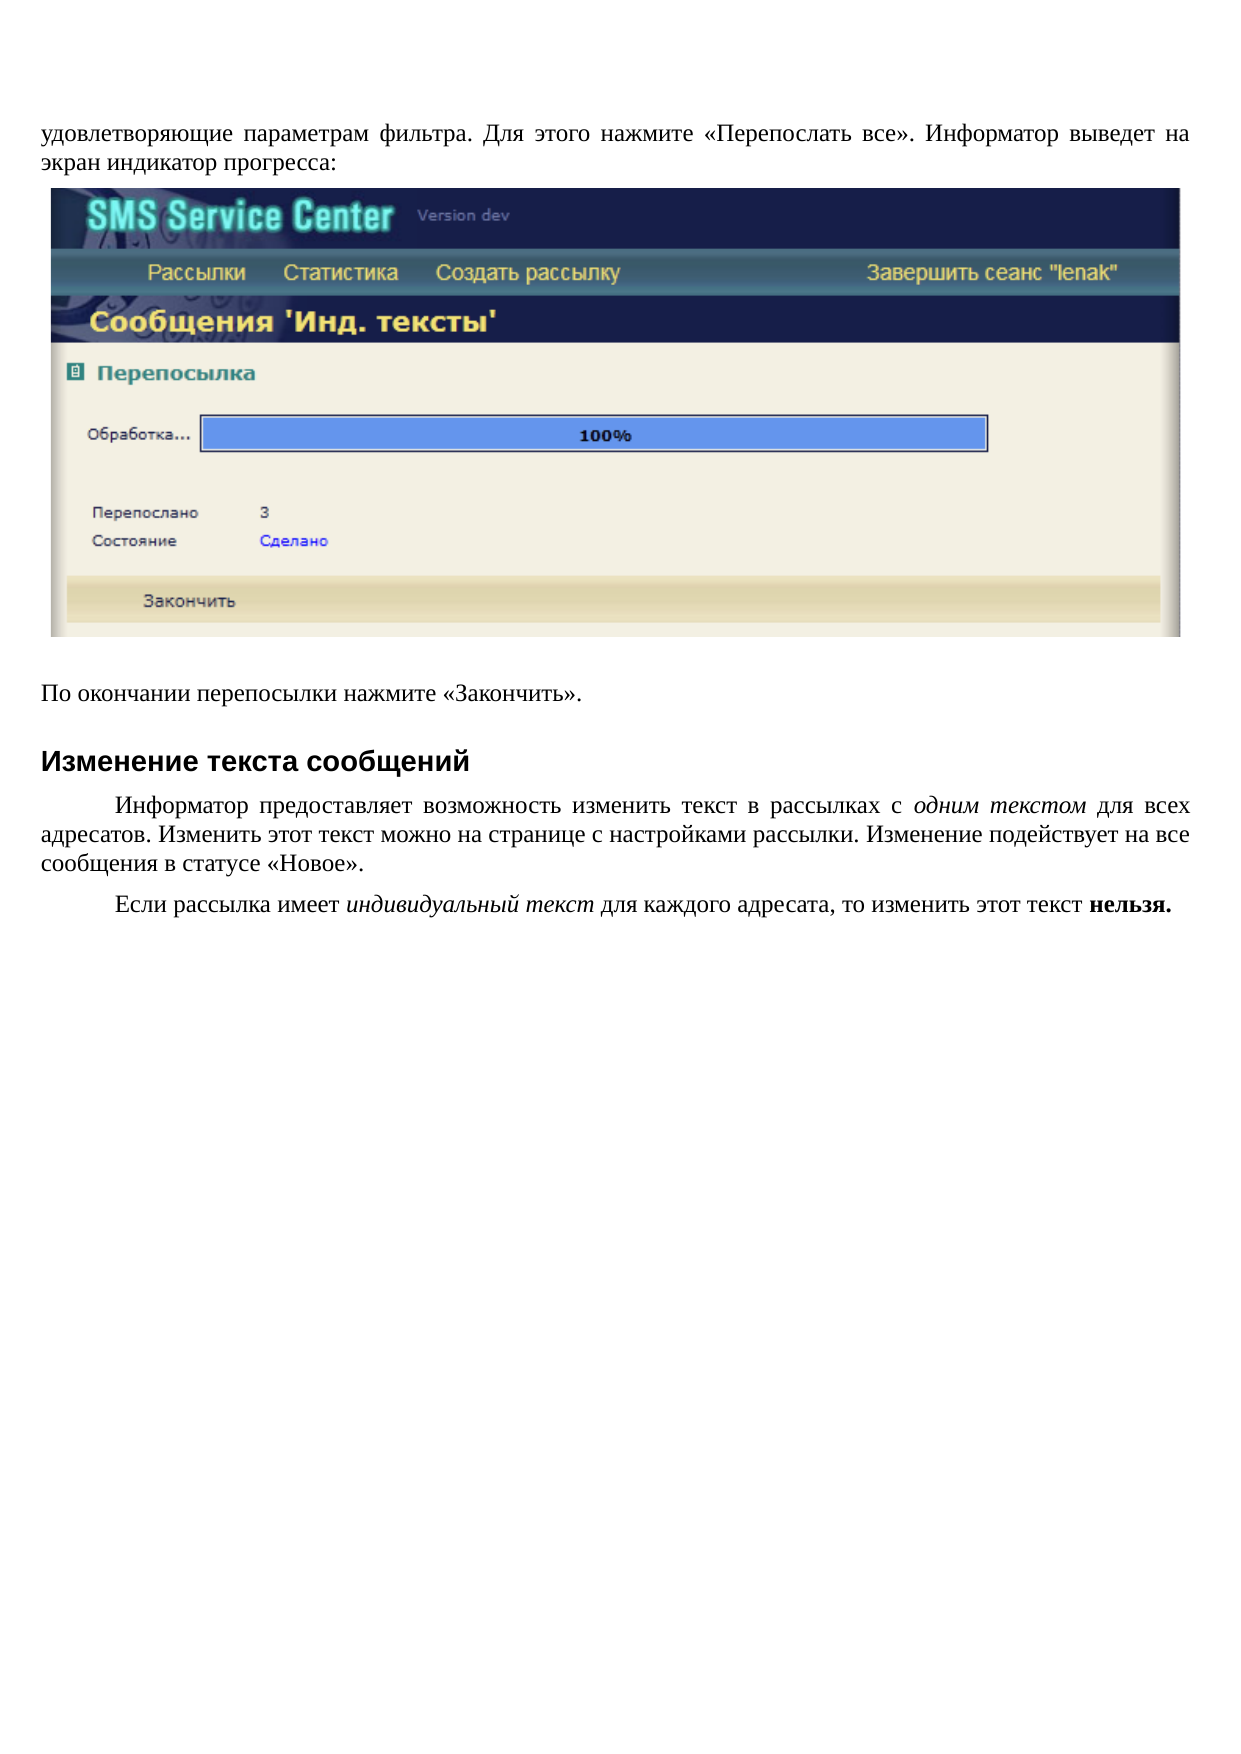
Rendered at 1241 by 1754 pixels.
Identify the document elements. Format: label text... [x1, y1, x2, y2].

text По окончании перепосылки нажмите «Закончить». [41, 678, 1191, 707]
text Информатор предоставляет возможность изменить текст в рассылках с одним текстом для всех адресатов. Изменить этот текст можно на странице с настройками рассылки. Изменение подействует на все сообщения в статусе «Новое». [41, 790, 1191, 876]
subtitle Изменение текста сообщений [41, 744, 1191, 778]
text удовлетворяющие параметрам фильтра. Для этого нажмите «Перепослать все». Информатор выведет на экран индикатор прогресса: [41, 118, 1191, 176]
picture [50, 188, 1181, 637]
text Если рассылка имеет индивидуальный текст для каждого адресата, то изменить этот текст нельзя. [41, 889, 1191, 918]
